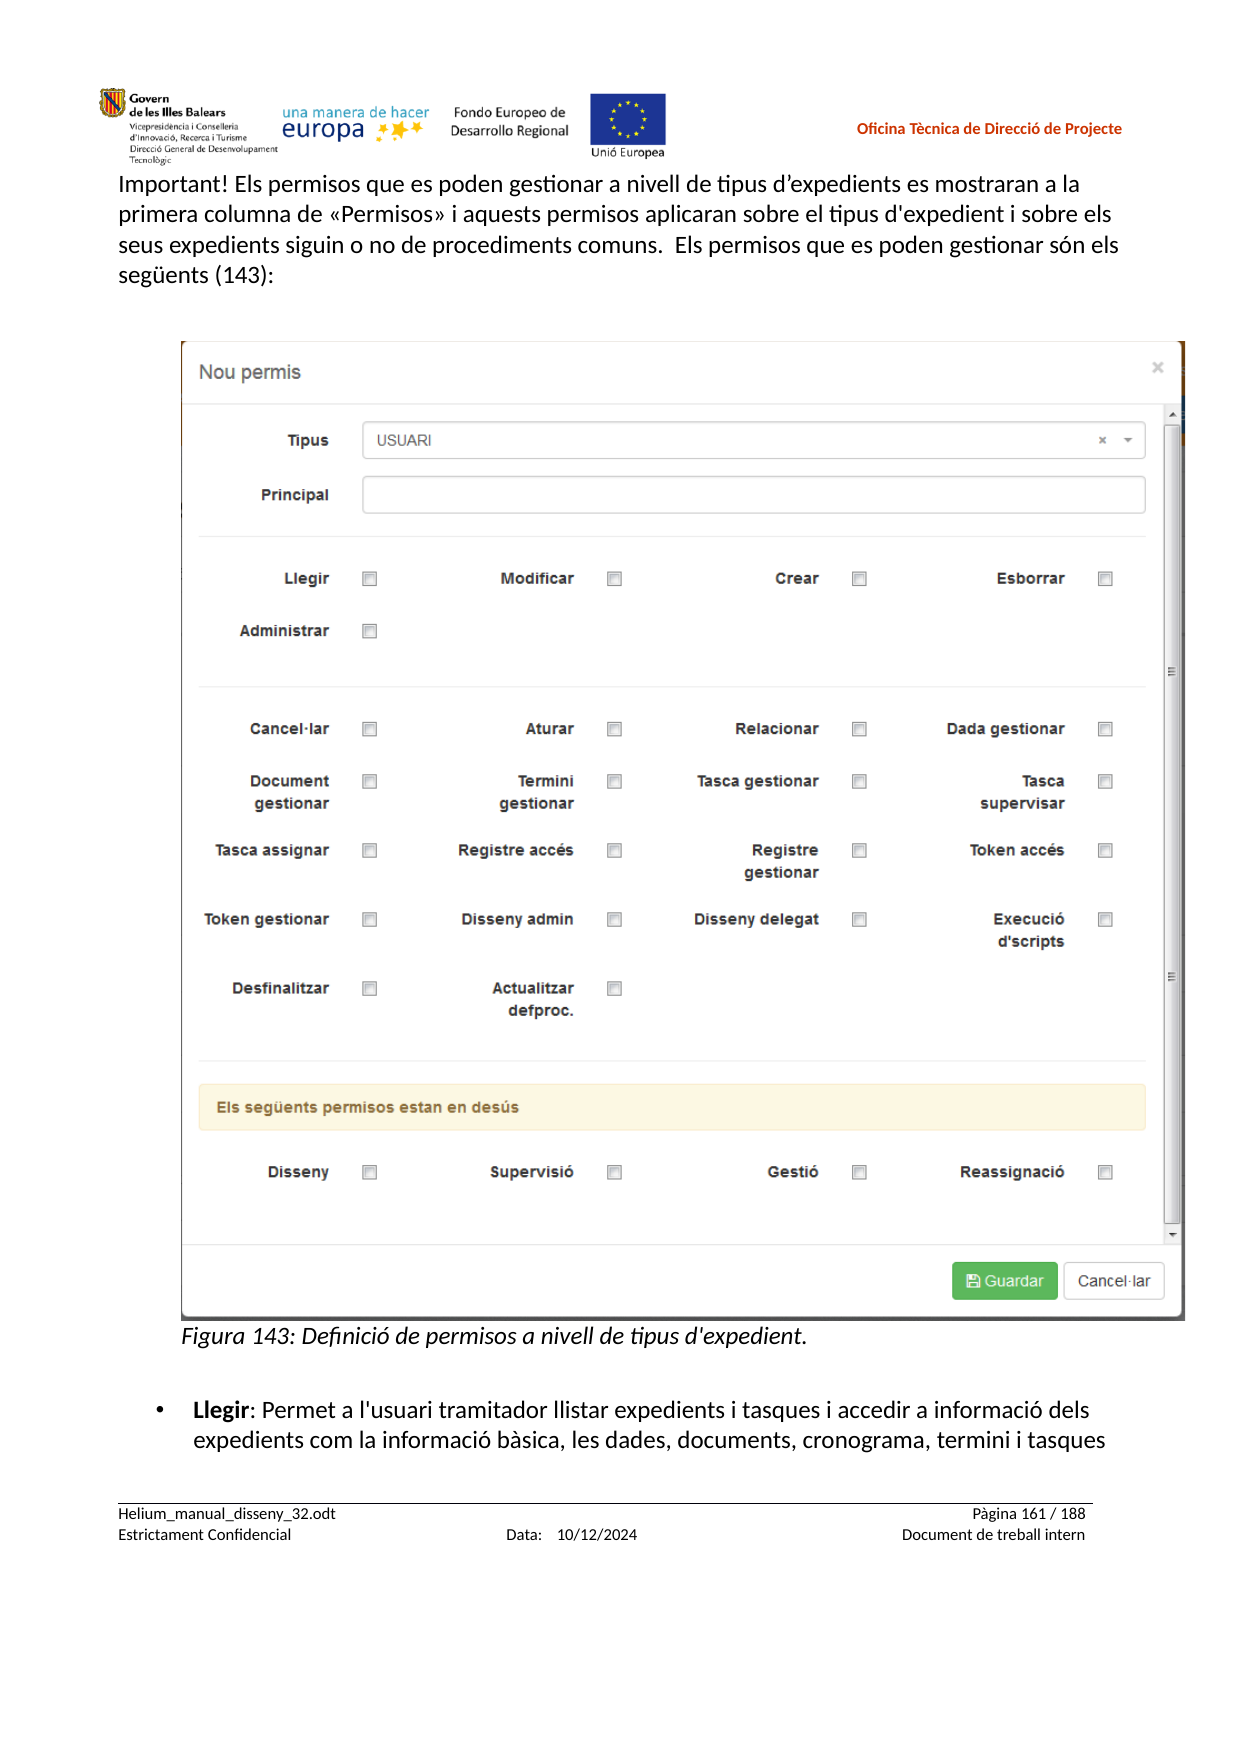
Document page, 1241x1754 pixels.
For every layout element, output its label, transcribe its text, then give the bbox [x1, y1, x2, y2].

list Llegir: Permet a l'usuari tramitador llistar expedients i tasques i accedir a informació dels expedients com la informació bàsica, les dades, documents, cronograma, termini i tasques [156, 1394, 1122, 1455]
text Important! Els permisos que es poden gestionar a nivell de tipus d’expedients es mostraran a la primera columna de «Permisos» i aquests permisos aplicaran sobre el tipus d'expedient i sobre els seus expedients siguin o no de procediments comuns. Els permisos que es poden gestionar són els següents (143): [118, 168, 1122, 290]
picture [99, 87, 668, 166]
text Figura 143: Definició de permisos a nivell de tipus d'expedient. [181, 1321, 1185, 1351]
picture [181, 341, 1185, 1321]
